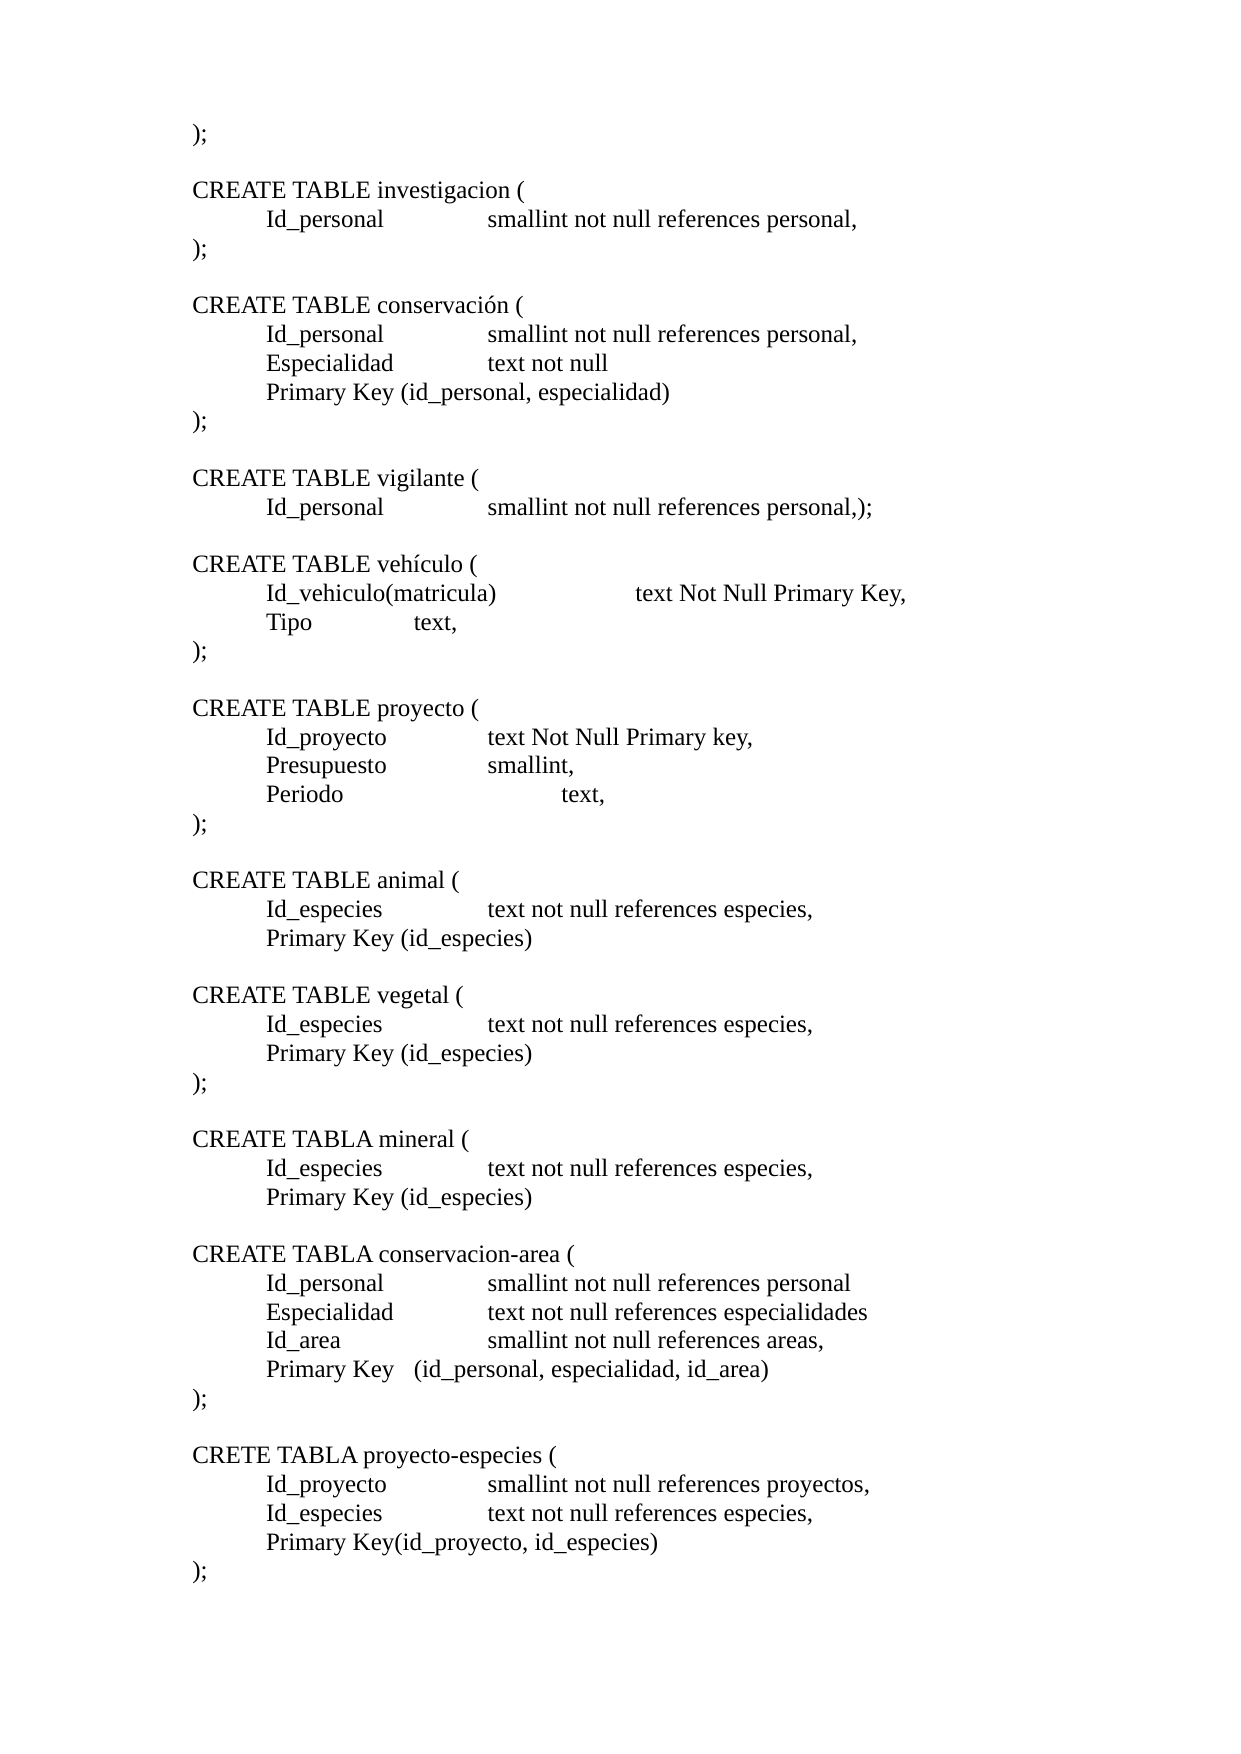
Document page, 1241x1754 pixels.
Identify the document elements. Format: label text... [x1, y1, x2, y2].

text ); [118, 118, 1122, 147]
text Id_vehiculo(matricula) text Not Null Primary Key, [118, 578, 1122, 607]
text Id_personal smallint not null references personal,); [118, 492, 1122, 521]
text Id_proyecto text Not Null Primary key, [118, 722, 1122, 751]
text Primary Key (id_especies) [118, 923, 1122, 952]
text CREATE TABLE investigacion ( [118, 176, 1122, 204]
text CREATE TABLE animal ( [118, 866, 1122, 894]
text Id_personal smallint not null references personal, [118, 204, 1122, 233]
text Tipo text, [118, 607, 1122, 636]
text ); [118, 1556, 1122, 1584]
text Especialidad text not null [118, 348, 1122, 377]
text Id_area smallint not null references areas, [118, 1326, 1122, 1354]
text Id_especies text not null references especies, [118, 1498, 1122, 1527]
text Primary Key (id_especies) [118, 1182, 1122, 1211]
text Id_proyecto smallint not null references proyectos, [118, 1469, 1122, 1498]
text Primary Key (id_personal, especialidad, id_area) [118, 1354, 1122, 1383]
text ); [118, 233, 1122, 262]
text Id_especies text not null references especies, [118, 894, 1122, 923]
text CRETE TABLA proyecto-especies ( [118, 1441, 1122, 1469]
text CREATE TABLE conservación ( [118, 291, 1122, 319]
text CREATE TABLA conservacion-area ( [118, 1239, 1122, 1268]
text Id_personal smallint not null references personal [118, 1268, 1122, 1297]
text ); [118, 808, 1122, 837]
text Id_especies text not null references especies, [192, 1153, 1122, 1182]
text Especialidad text not null references especialidades [118, 1297, 1122, 1326]
text Id_especies text not null references especies, [192, 1009, 1122, 1038]
text Id_personal smallint not null references personal, [118, 319, 1122, 348]
text CREATE TABLE vegetal ( [118, 981, 1122, 1009]
text CREATE TABLA mineral ( [118, 1124, 1122, 1153]
text CREATE TABLE proyecto ( [118, 693, 1122, 722]
text ); [118, 636, 1122, 664]
text Primary Key (id_personal, especialidad) [118, 377, 1122, 406]
text ); [118, 406, 1122, 434]
text ); [118, 1383, 1122, 1412]
text CREATE TABLE vehículo ( [118, 549, 1122, 578]
text Periodo text, [118, 779, 1122, 808]
text Primary Key(id_proyecto, id_especies) [118, 1527, 1122, 1556]
text CREATE TABLE vigilante ( [118, 463, 1122, 492]
text Primary Key (id_especies) [118, 1038, 1122, 1067]
text ); [118, 1067, 1122, 1096]
text Presupuesto smallint, [118, 751, 1122, 779]
